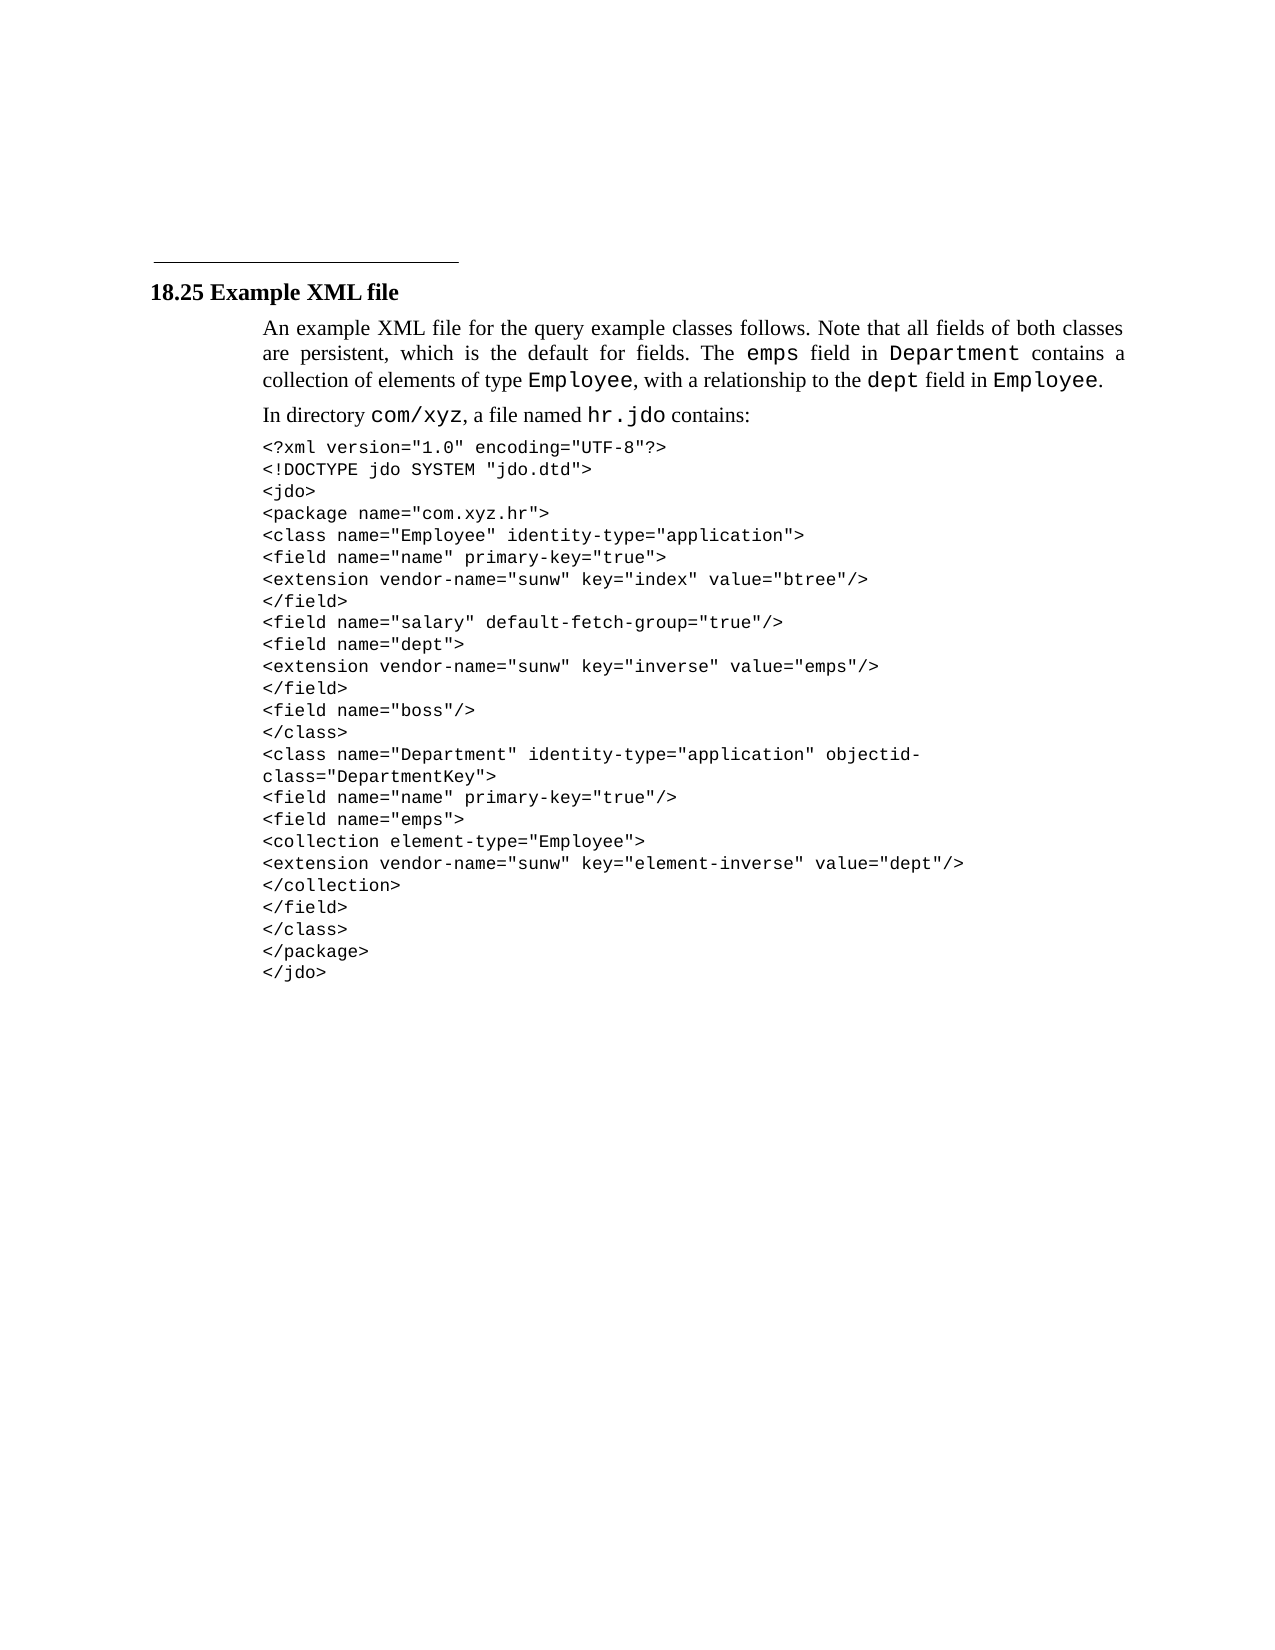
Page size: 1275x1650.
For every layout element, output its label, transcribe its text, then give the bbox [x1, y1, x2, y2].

text <field name="name" primary-key="true"> [262, 547, 1125, 568]
text </field> [262, 897, 1125, 918]
text <field name="name" primary-key="true"/> [262, 787, 1125, 809]
text <field name="boss"/> [262, 700, 1125, 722]
text In directory com/xyz, a file named hr.jdo contains: [262, 402, 1125, 429]
text <field name="dept"> [262, 634, 1125, 656]
text <?xml version="1.0" encoding="UTF-8"?> [262, 437, 1125, 459]
text <extension vendor-name="sunw" key="index" value="btree"/> [262, 568, 1125, 590]
text <extension vendor-name="sunw" key="element-inverse" value="dept"/> [262, 853, 1125, 875]
text <collection element-type="Employee"> [262, 831, 1125, 853]
text <class name="Department" identity-type="application" objectid-class="DepartmentKey"> [262, 743, 1125, 787]
text </class> [262, 918, 1125, 940]
text </field> [262, 590, 1125, 612]
subtitle Example XML file [150, 278, 1125, 305]
text <class name="Employee" identity-type="application"> [262, 525, 1125, 547]
text </collection> [262, 875, 1125, 897]
text <package name="com.xyz.hr"> [262, 503, 1125, 525]
text </jdo> [262, 962, 1125, 984]
text </field> [262, 678, 1125, 700]
text <jdo> [262, 481, 1125, 503]
text <field name="emps"> [262, 809, 1125, 831]
text <extension vendor-name="sunw" key="inverse" value="emps"/> [262, 656, 1125, 678]
text </class> [262, 722, 1125, 743]
text </package> [262, 940, 1125, 962]
text <field name="salary" default-fetch-group="true"/> [262, 612, 1125, 634]
text An example XML file for the query example classes follows. Note that all fields of both classes are persistent, which is the default for fields. The emps field in Department contains a collection of elements of type Employee, with a relationship to the dept field in Employee. [262, 314, 1125, 394]
text <!DOCTYPE jdo SYSTEM "jdo.dtd"> [262, 459, 1125, 481]
